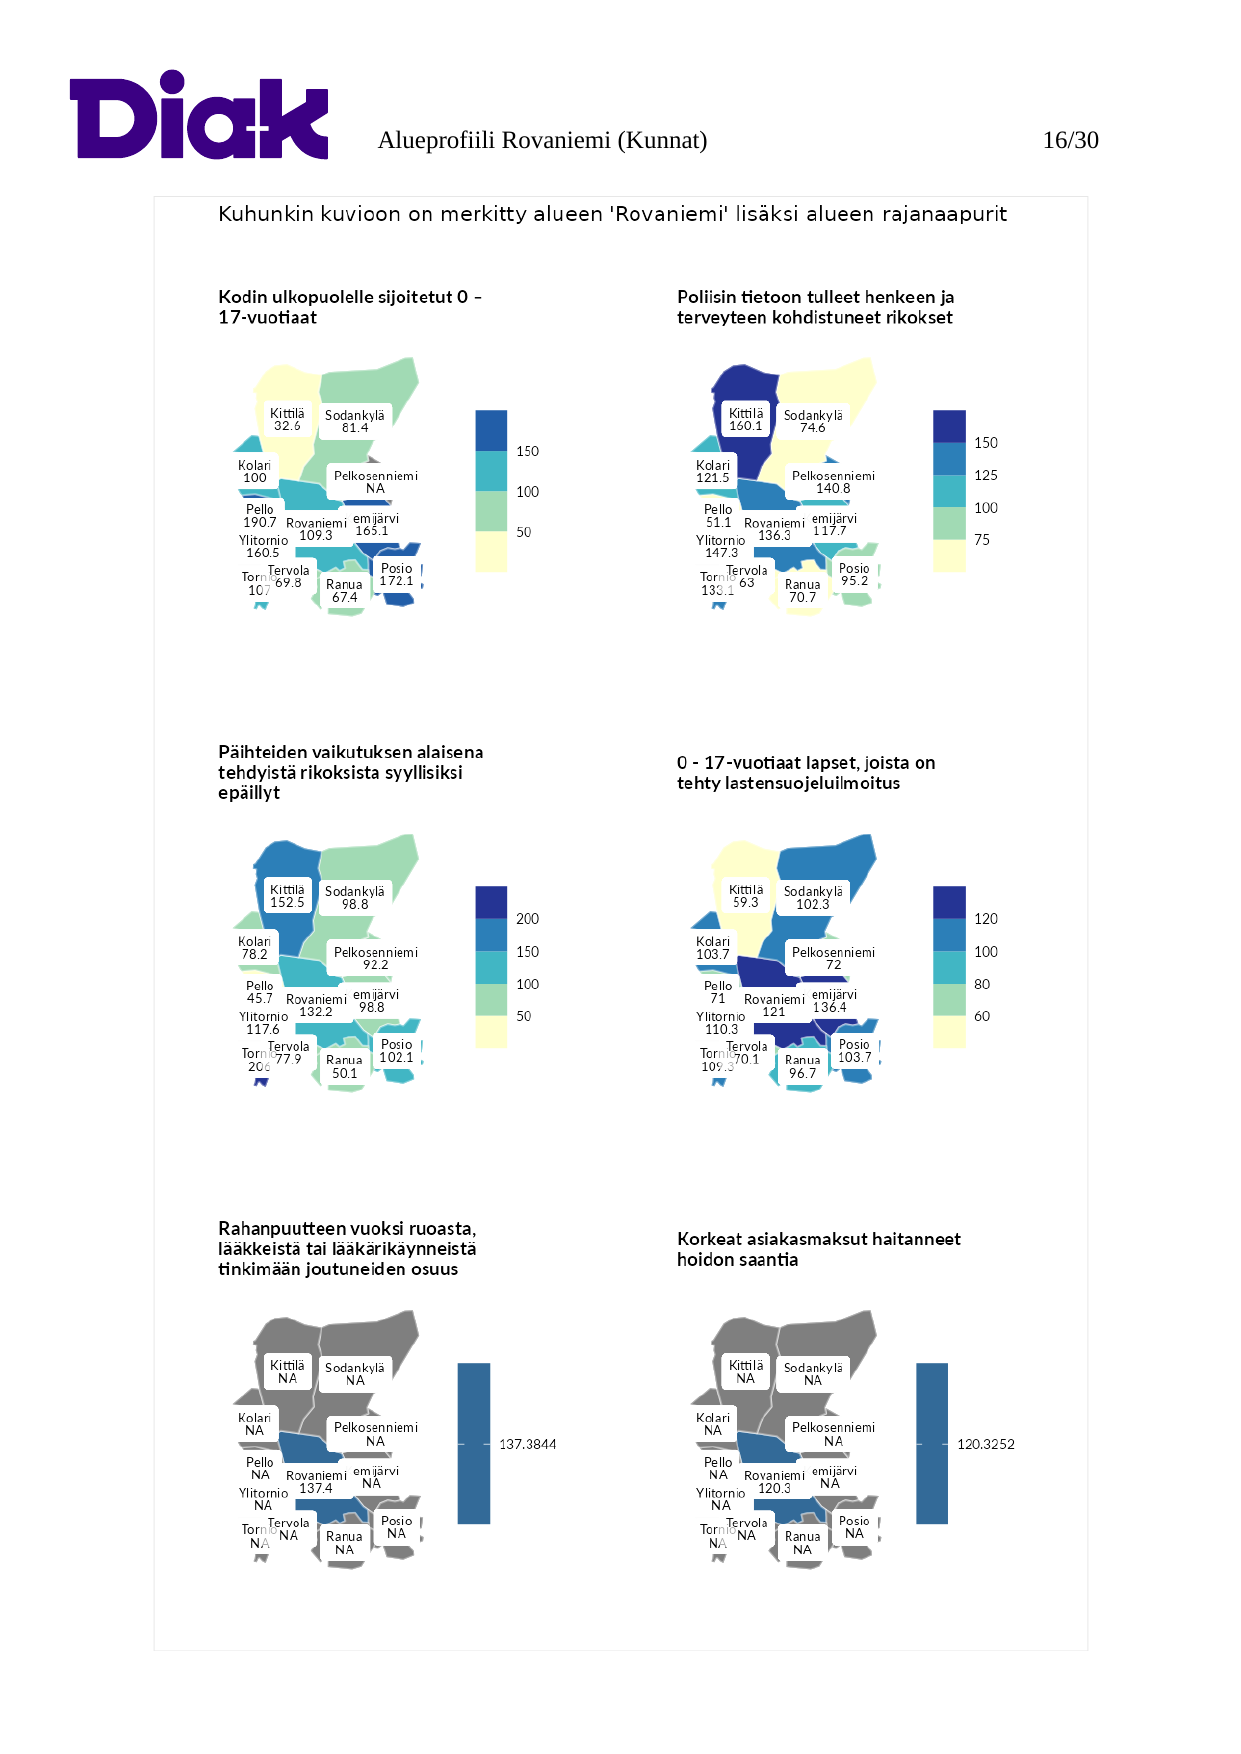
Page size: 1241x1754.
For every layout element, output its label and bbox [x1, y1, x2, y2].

picture [61, 196, 1179, 1651]
